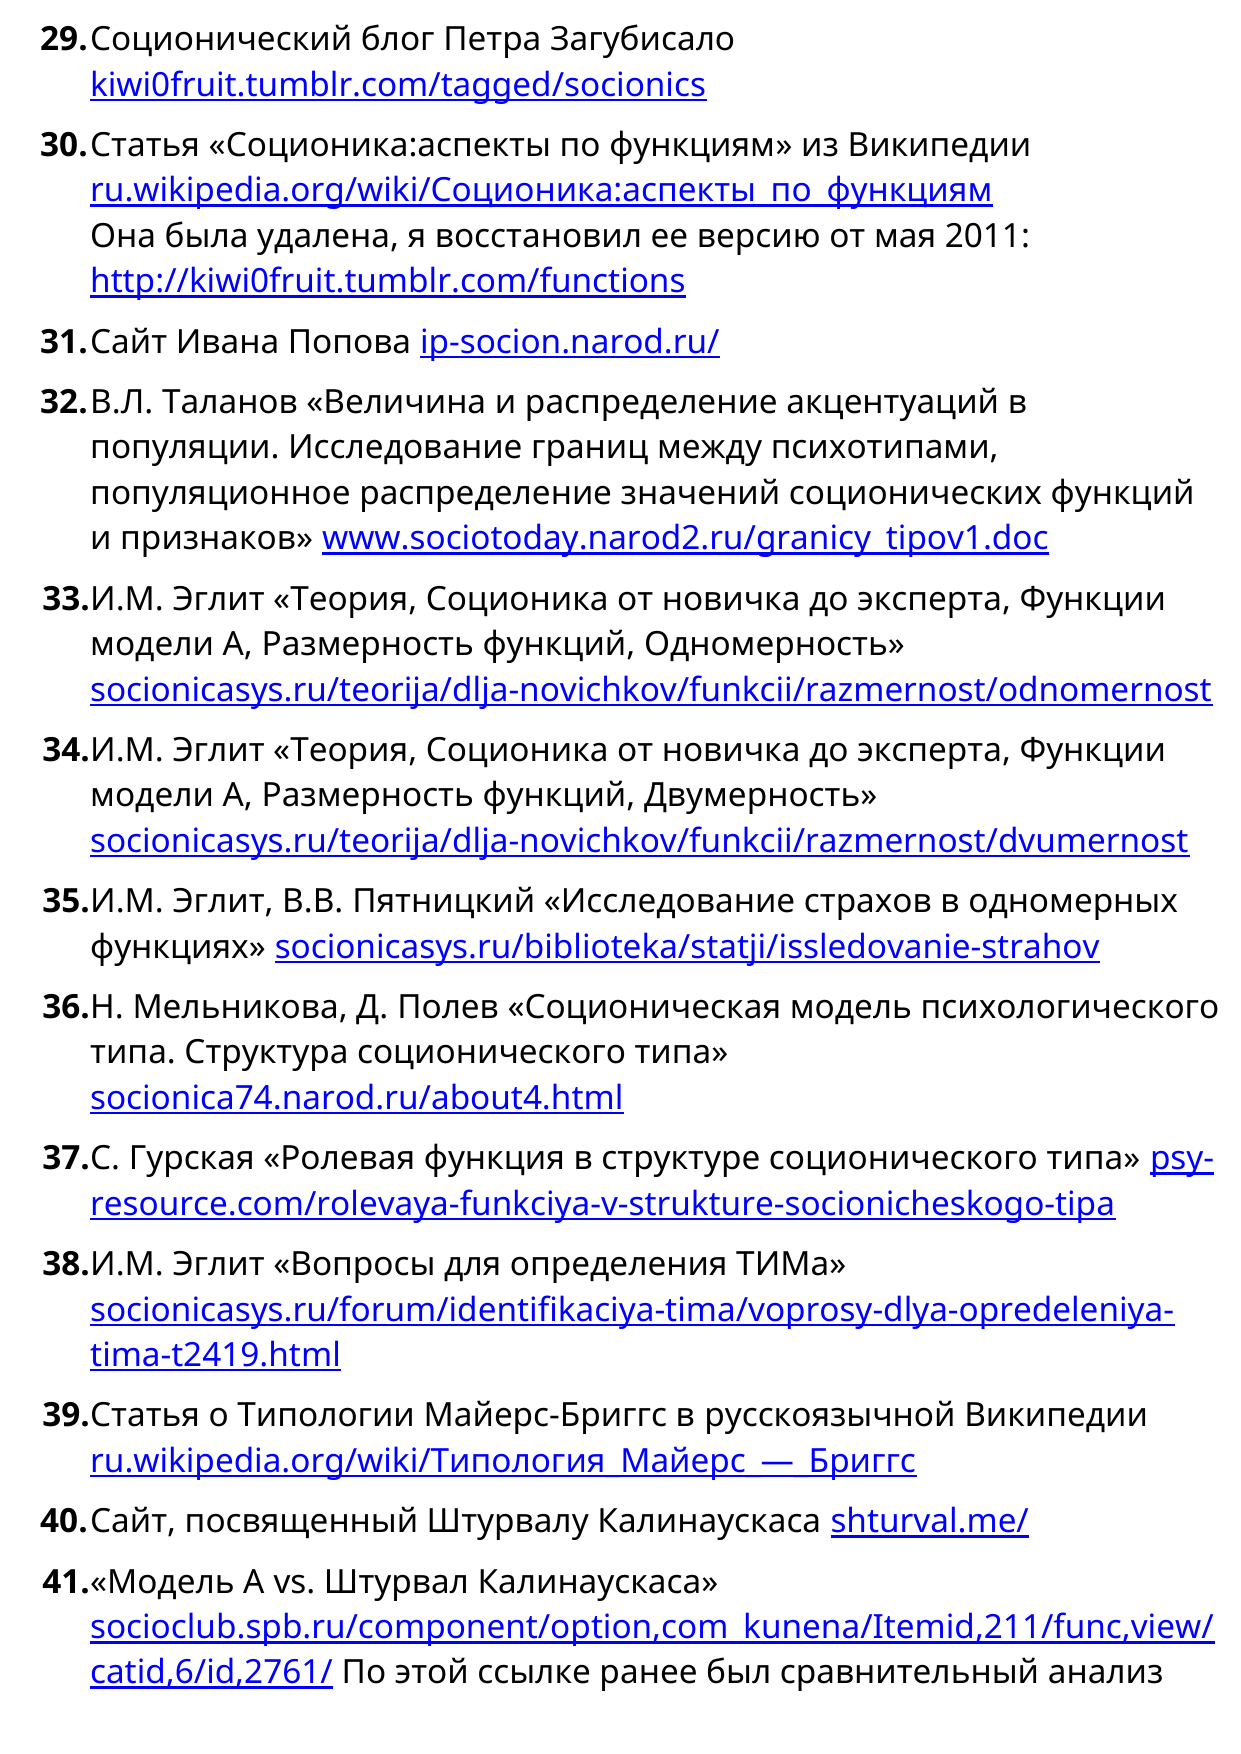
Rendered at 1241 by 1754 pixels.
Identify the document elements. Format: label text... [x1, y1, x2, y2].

list Статья «Соционика:аспекты по функциям» из Википедии ru.wikipedia.org/wiki/Соционика:аспекты_по_функциям Она была удалена, я восстановил ее версию от мая 2011: http://kiwi0fruit.tumblr.com/functions [40, 121, 1226, 302]
list Соционический блог Петра Загубисало kiwi0fruit.tumblr.com/tagged/socionics [40, 15, 1226, 106]
list С. Гурская «Ролевая функция в структуре соционического типа» psy-resource.com/rolevaya-funkciya-v-strukture-socionicheskogo-tipa [42, 1134, 1226, 1225]
list И.М. Эглит «Теория, Соционика от новичка до эксперта, Функции модели А, Размерность функций, Двумерность» socionicasys.ru/teorija/dlja-novichkov/funkcii/razmernost/dvumernost [42, 726, 1226, 862]
list Н. Мельникова, Д. Полев «Соционическая модель психологического типа. Структура соционического типа» socionica74.narod.ru/about4.html [42, 983, 1226, 1119]
list И.М. Эглит «Вопросы для определения ТИМа» socionicasys.ru/forum/identifikaciya-tima/voprosy-dlya-opredeleniya-tima-t2419.html [42, 1240, 1226, 1376]
list Статья о Типологии Майерс-Бриггс в русскоязычной Википедии ru.wikipedia.org/wiki/Типология_Майерс_—_Бриггс [42, 1391, 1226, 1482]
list «Модель А vs. Штурвал Калинаускаса» socioclub.spb.ru/component/option,com_kunena/Itemid,211/func,view/catid,6/id,2761/ По этой ссылке ранее был сравнительный анализ [42, 1557, 1226, 1694]
list В.Л. Таланов «Величина и распределение акцентуаций в популяции. Исследование границ между психотипами, популяционное распределение значений соционических функций и признаков» www.sociotoday.narod2.ru/granicy_tipov1.doc [40, 378, 1226, 559]
list Сайт, посвященный Штурвалу Калинаускаса shturval.me/ [40, 1497, 1226, 1542]
list Сайт Ивана Попова ip-socion.narod.ru/ [40, 317, 1226, 363]
list И.М. Эглит «Теория, Соционика от новичка до эксперта, Функции модели А, Размерность функций, Одномерность» socionicasys.ru/teorija/dlja-novichkov/funkcii/razmernost/odnomernost [42, 574, 1226, 711]
list И.М. Эглит, В.В. Пятницкий «Исследование страхов в одномерных функциях» socionicasys.ru/biblioteka/statji/issledovanie-strahov [42, 877, 1226, 968]
